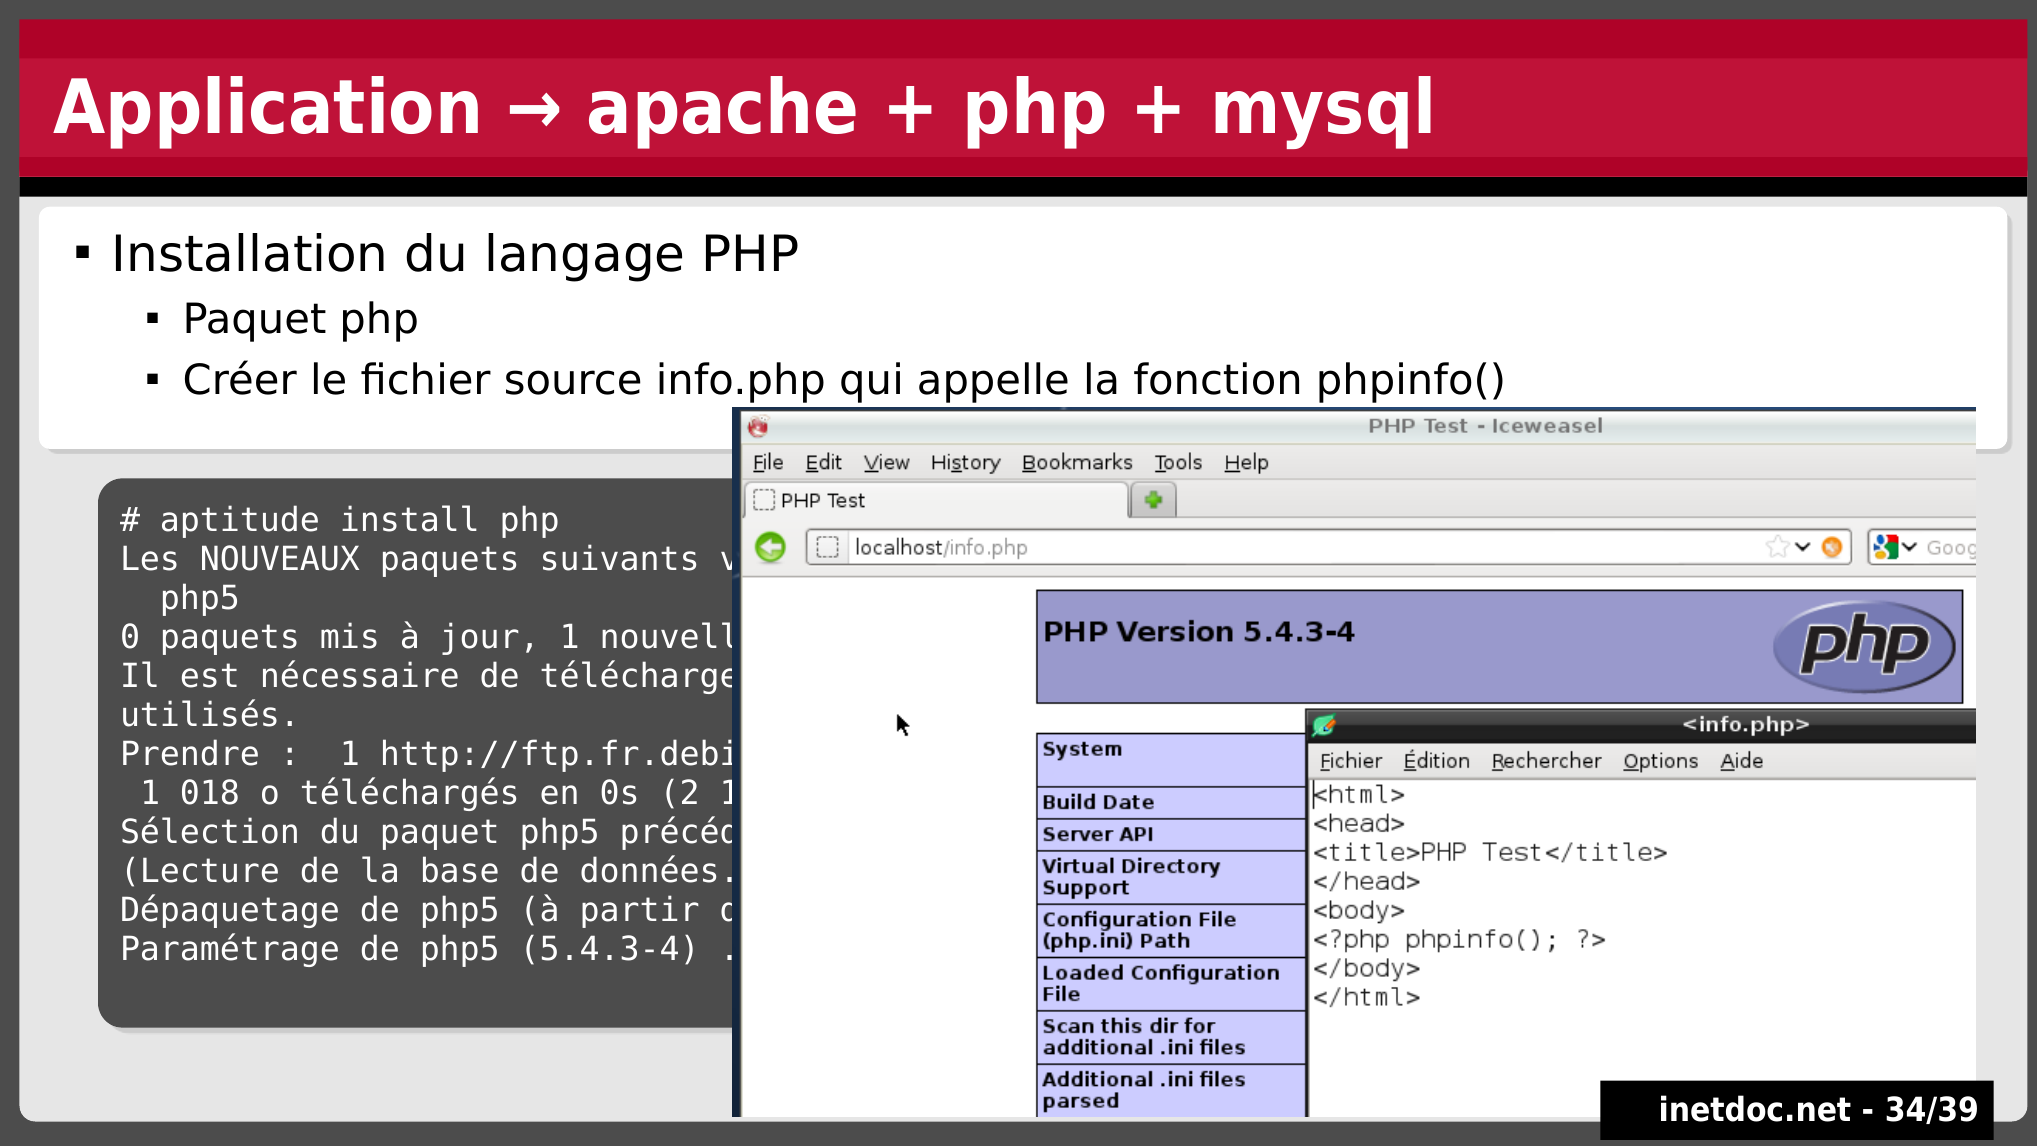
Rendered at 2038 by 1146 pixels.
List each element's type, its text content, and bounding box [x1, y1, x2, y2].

text_box [19, 157, 2028, 1122]
picture [732, 407, 1976, 1117]
text_box Installation du langage PHP Paquet php Créer le fichier source info.php qui appelle la fonction phpinfo() [38, 206, 2008, 449]
text_box Application → apache + php + mysql [19, 59, 2028, 157]
text_box inetdoc.net - <numéro>/39 [1600, 1080, 1994, 1140]
text_box [19, 19, 2028, 59]
text_box # aptitude install php Les NOUVEAUX paquets suivants vont être installés : php5 0 paquets mis à jour, 1 nouvellement installés, 0 à enlever et 0 non mis à jour. Il est nécessaire de télécharger 1 018 o d'archives. Après dépaquetage, 21,5 ko seront utilisés. Prendre : 1 http://ftp.fr.debian.org/debian/ unstable/main php5 all 5.4.3-4 [1 018 B] 1 018 o téléchargés en 0s (2 175 o/s) Sélection du paquet php5 précédemment désélectionné. (Lecture de la base de données... 86681 fichiers et répertoires déjà installés.) Dépaquetage de php5 (à partir de .../archives/php5_5.4.3-4_all.deb) ... Paramétrage de php5 (5.4.3-4) ... [98, 478, 732, 1028]
